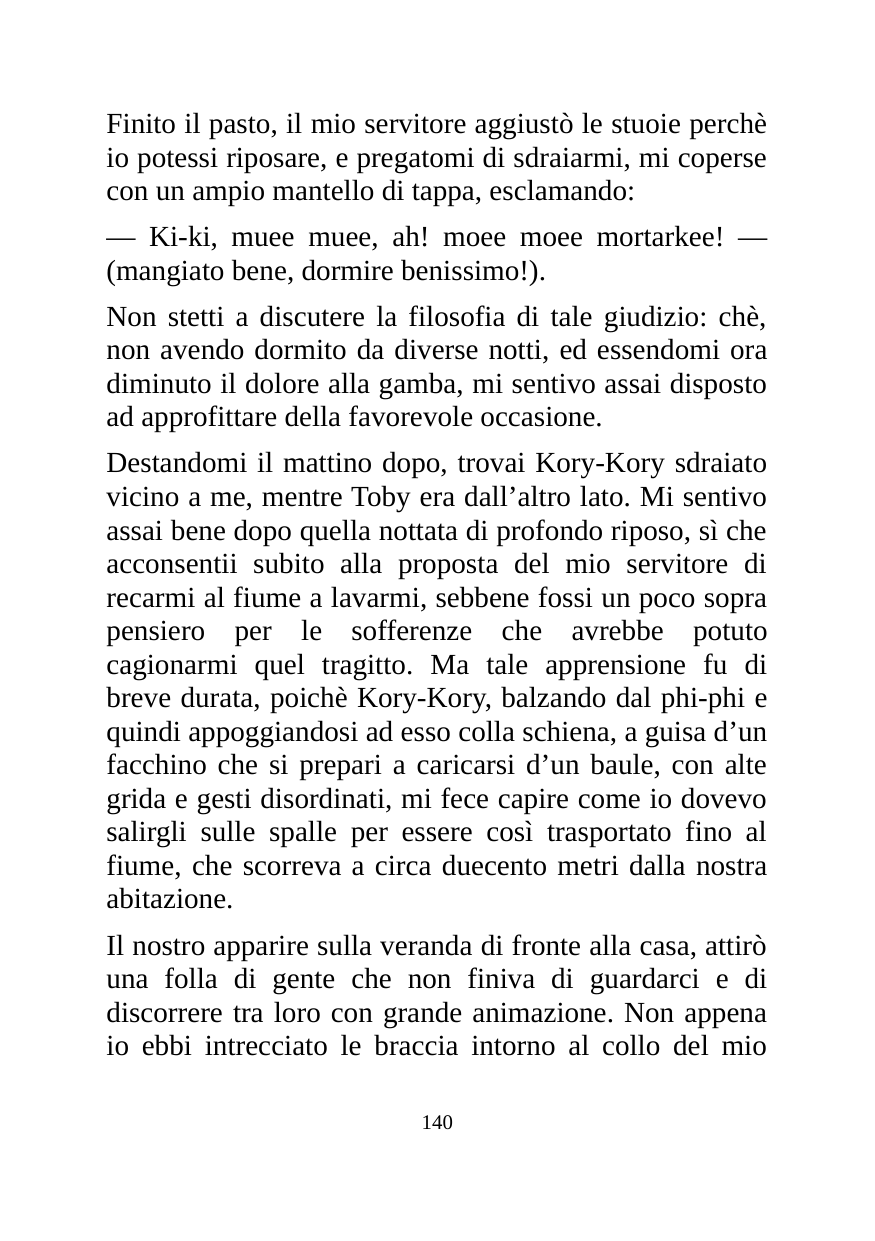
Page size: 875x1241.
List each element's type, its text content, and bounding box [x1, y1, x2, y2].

text Il nostro apparire sulla veranda di fronte alla casa, attirò una folla di gente che non finiva di guardarci e di discorrere tra loro con grande animazione. Non appena io ebbi intrecciato le braccia intorno al collo del mio [106, 928, 768, 1062]
text Non stetti a discutere la filosofia di tale giudizio: chè, non avendo dormito da diverse notti, ed essendomi ora diminuto il dolore alla gamba, mi sentivo assai disposto ad approfittare della favorevole occasione. [106, 299, 768, 433]
text — Ki-ki, muee muee, ah! moee moee mortarkee! — (mangiato bene, dormire benissimo!). [106, 219, 768, 286]
text Finito il pasto, il mio servitore aggiustò le stuoie perchè io potessi riposare, e pregatomi di sdraiarmi, mi coperse con un ampio mantello di tappa, esclamando: [106, 106, 768, 207]
text Destandomi il mattino dopo, trovai Kory-Kory sdraiato vicino a me, mentre Toby era dall’altro lato. Mi sentivo assai bene dopo quella nottata di profondo riposo, sì che acconsentii subito alla proposta del mio servitore di recarmi al fiume a lavarmi, sebbene fossi un poco sopra pensiero per le sofferenze che avrebbe potuto cagionarmi quel tragitto. Ma tale apprensione fu di breve durata, poichè Kory-Kory, balzando dal phi-phi e quindi appoggiandosi ad esso colla schiena, a guisa d’un facchino che si prepari a caricarsi d’un baule, con alte grida e gesti disordinati, mi fece capire come io dovevo salirgli sulle spalle per essere così trasportato fino al fiume, che scorreva a circa duecento metri dalla nostra abitazione. [106, 446, 768, 915]
